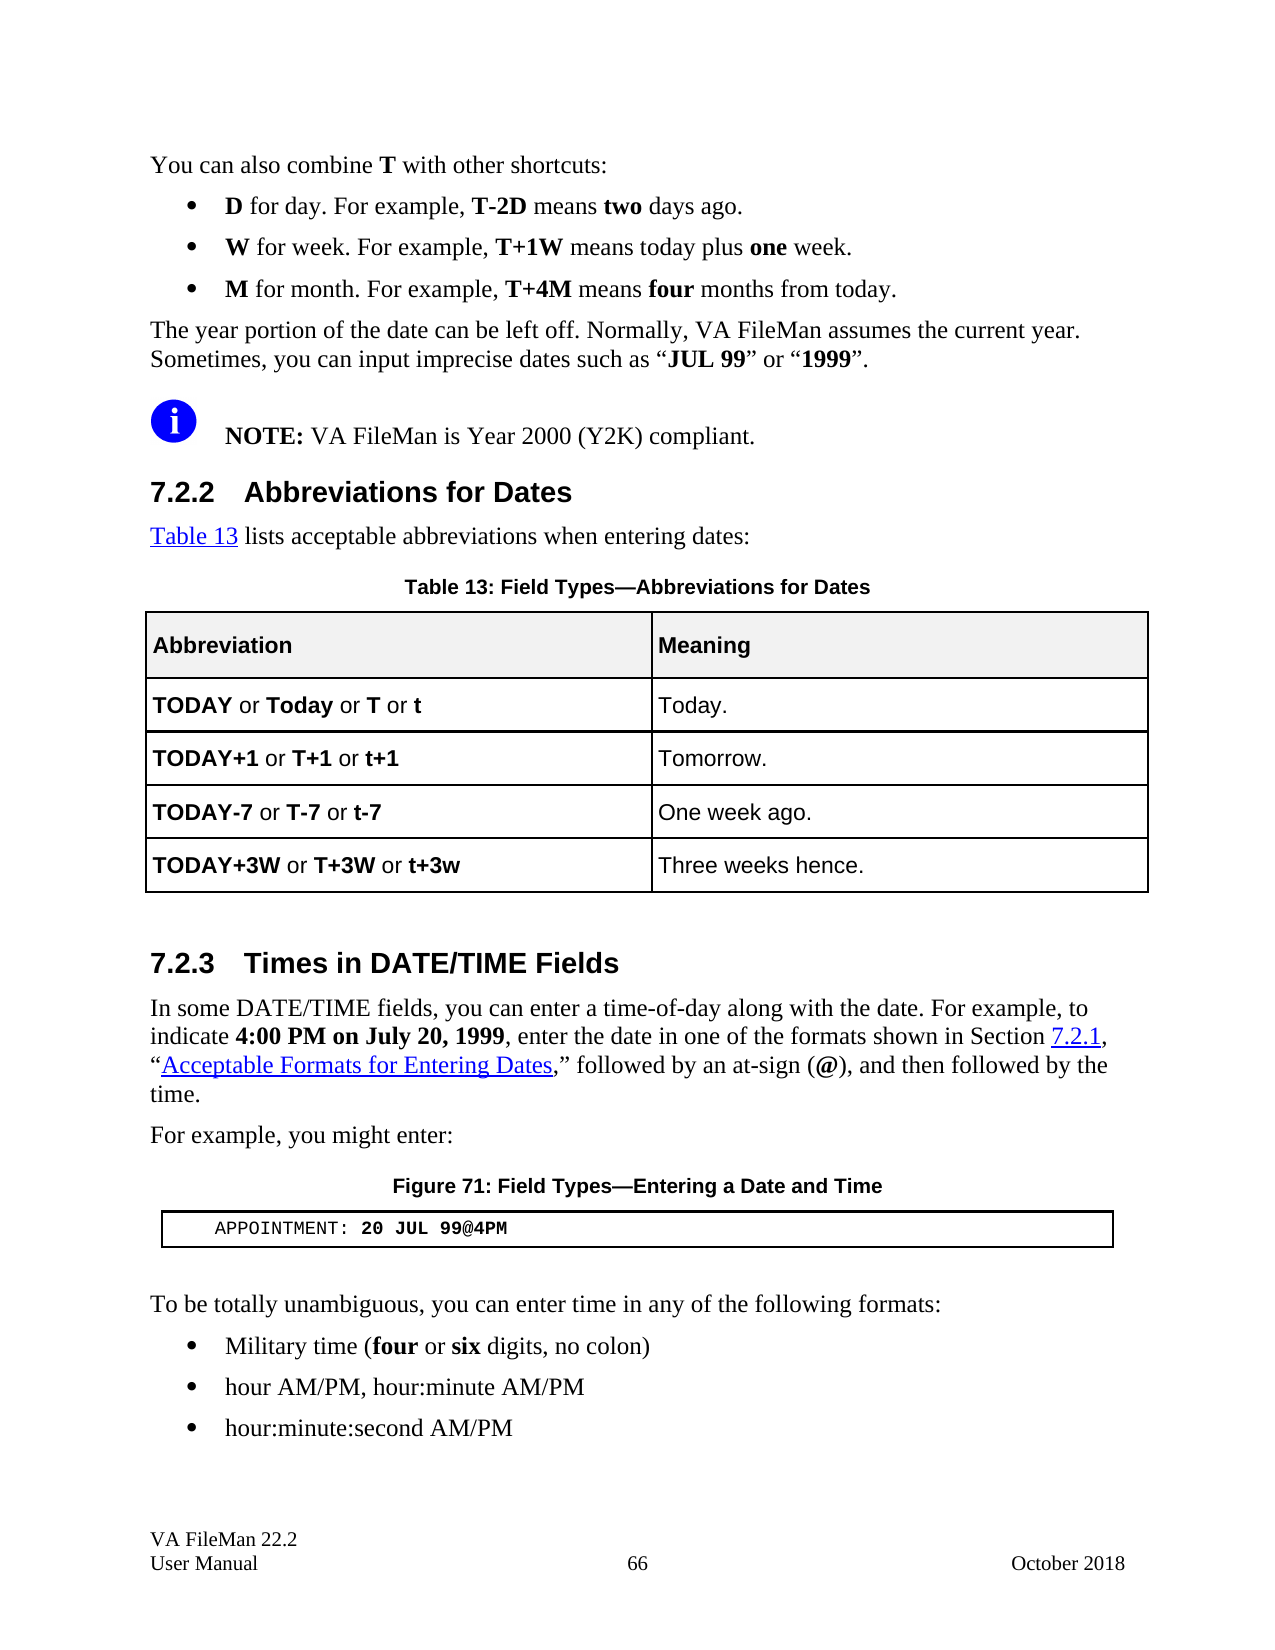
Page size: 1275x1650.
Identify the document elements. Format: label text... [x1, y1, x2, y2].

table_cell TODAY or Today or T or t [147, 679, 651, 730]
list hour AM/PM, hour:minute AM/PM [187, 1372, 1125, 1401]
text For example, you might enter: [150, 1120, 1125, 1149]
text Figure 71: Field Types—Entering a Date and Time [150, 1174, 1125, 1198]
table_cell TODAY-7 or T-7 or t-7 [147, 786, 651, 837]
subtitle Times in DATE/TIME Fields [150, 947, 1125, 980]
text Table 13 lists acceptable abbreviations when entering dates: [150, 521, 1125, 549]
text NOTE: VA FileMan is Year 2000 (Y2K) compliant. [150, 418, 1125, 450]
table_header Abbreviation [147, 613, 651, 677]
table_cell Three weeks hence. [653, 839, 1147, 891]
text APPOINTMENT: 20 JUL 99@4PM [163, 1213, 1112, 1246]
table_cell One week ago. [653, 786, 1147, 837]
text The year portion of the date can be left off. Normally, VA FileMan assumes the current year. Sometimes, you can input imprecise dates such as “JUL 99” or “1999”. [150, 315, 1125, 372]
table_cell TODAY+3W or T+3W or t+3w [147, 839, 651, 891]
text In some DATE/TIME fields, you can enter a time-of-day along with the date. For example, to indicate 4:00 PM on July 20, 1999, enter the date in one of the formats shown in Section 7.2.1, “Acceptable Formats for Entering Dates,” followed by an at-sign (@), and then followed by the time. [150, 993, 1125, 1108]
table_cell Tomorrow. [653, 733, 1147, 784]
table_cell Today. [653, 679, 1147, 730]
text You can also combine T with other shortcuts: [150, 150, 1125, 179]
list W for week. For example, T+1W means today plus one week. [187, 232, 1125, 261]
text To be totally unambiguous, you can enter time in any of the following formats: [150, 1289, 1125, 1318]
subtitle Abbreviations for Dates [150, 475, 1125, 508]
list M for month. For example, T+4M means four months from today. [187, 274, 1125, 302]
list hour:minute:second AM/PM [187, 1413, 1125, 1442]
table_header Meaning [653, 613, 1147, 677]
list Military time (four or six digits, no colon) [187, 1331, 1125, 1359]
list D for day. For example, T-2D means two days ago. [187, 191, 1125, 220]
table_cell TODAY+1 or T+1 or t+1 [147, 733, 651, 784]
picture [150, 397, 197, 445]
text Table 13: Field Types—Abbreviations for Dates [150, 574, 1125, 598]
